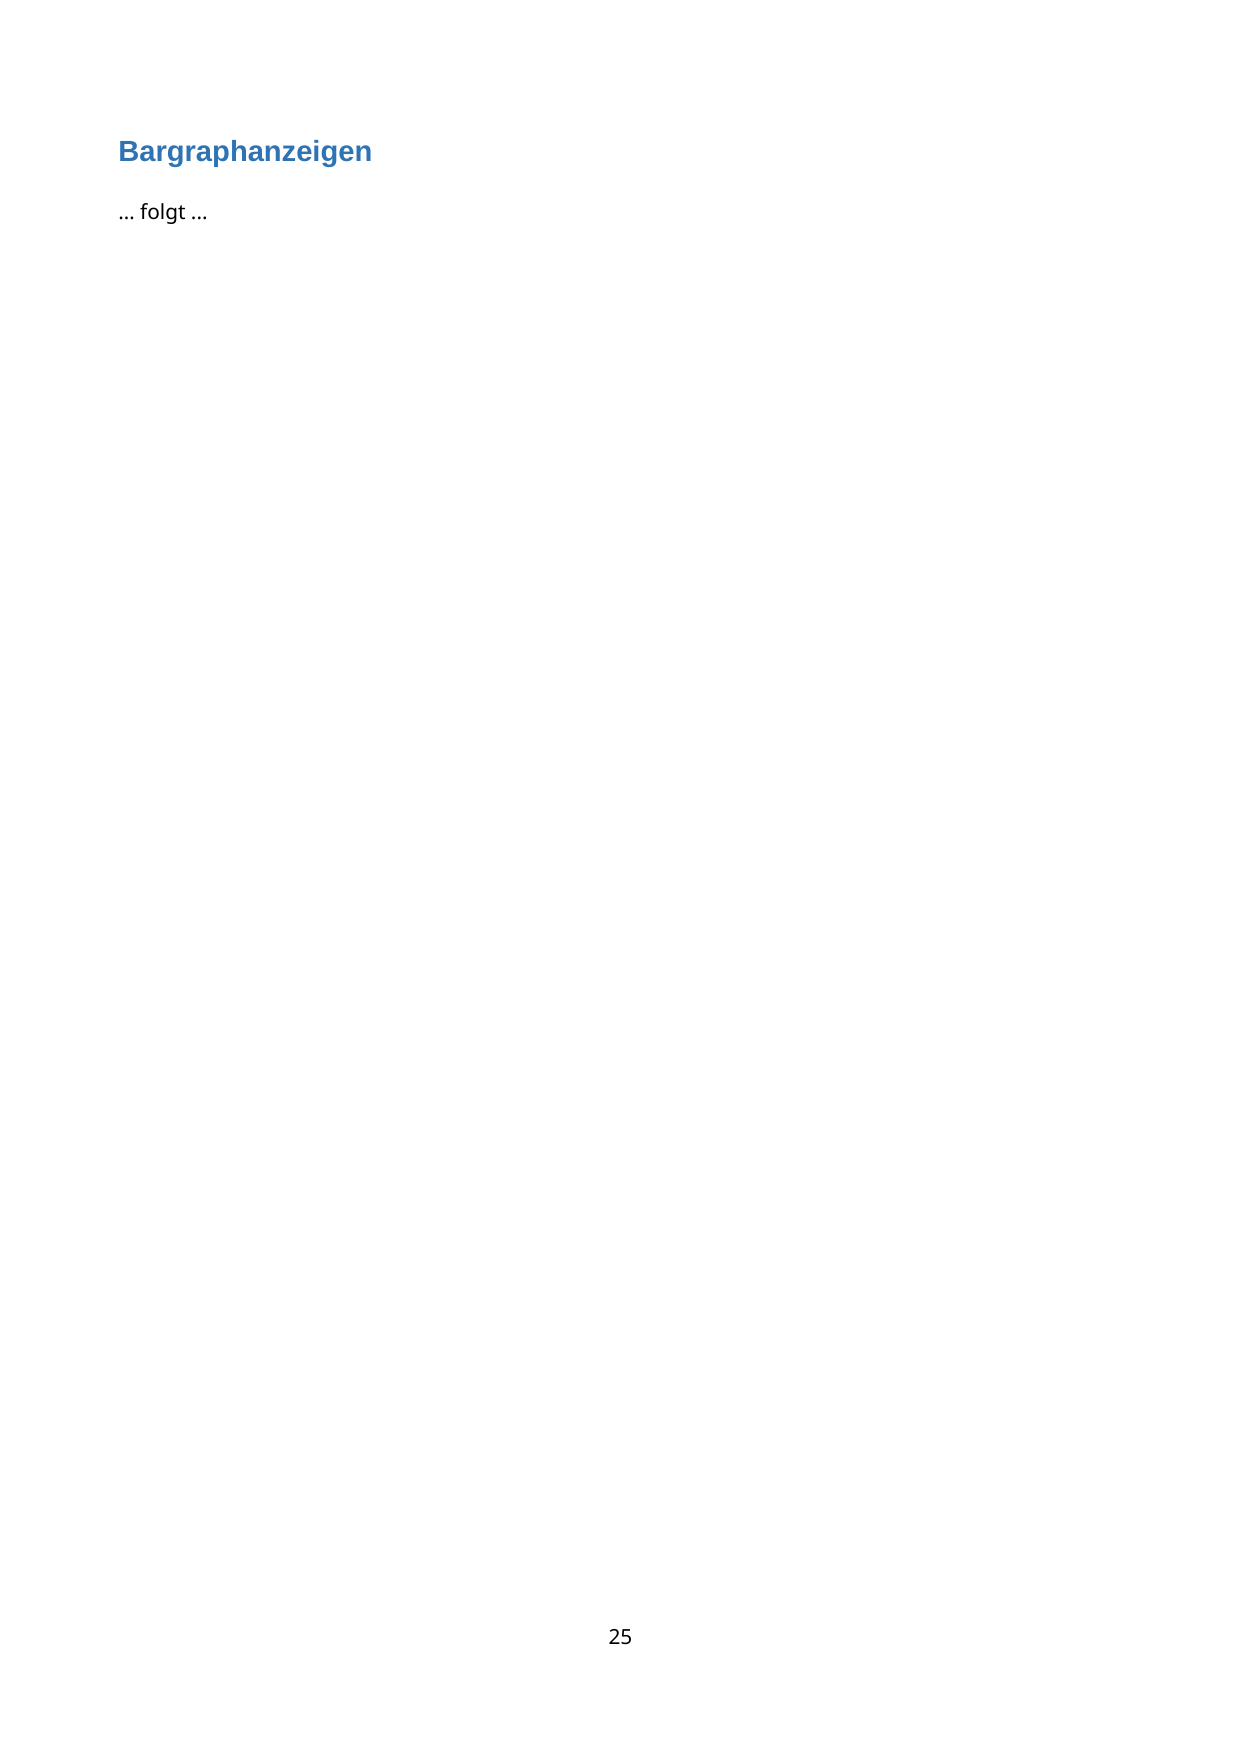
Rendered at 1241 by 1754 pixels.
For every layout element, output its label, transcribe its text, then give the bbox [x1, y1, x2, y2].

subtitle Bargraphanzeigen [118, 134, 1122, 168]
text … folgt ... [118, 197, 1122, 226]
